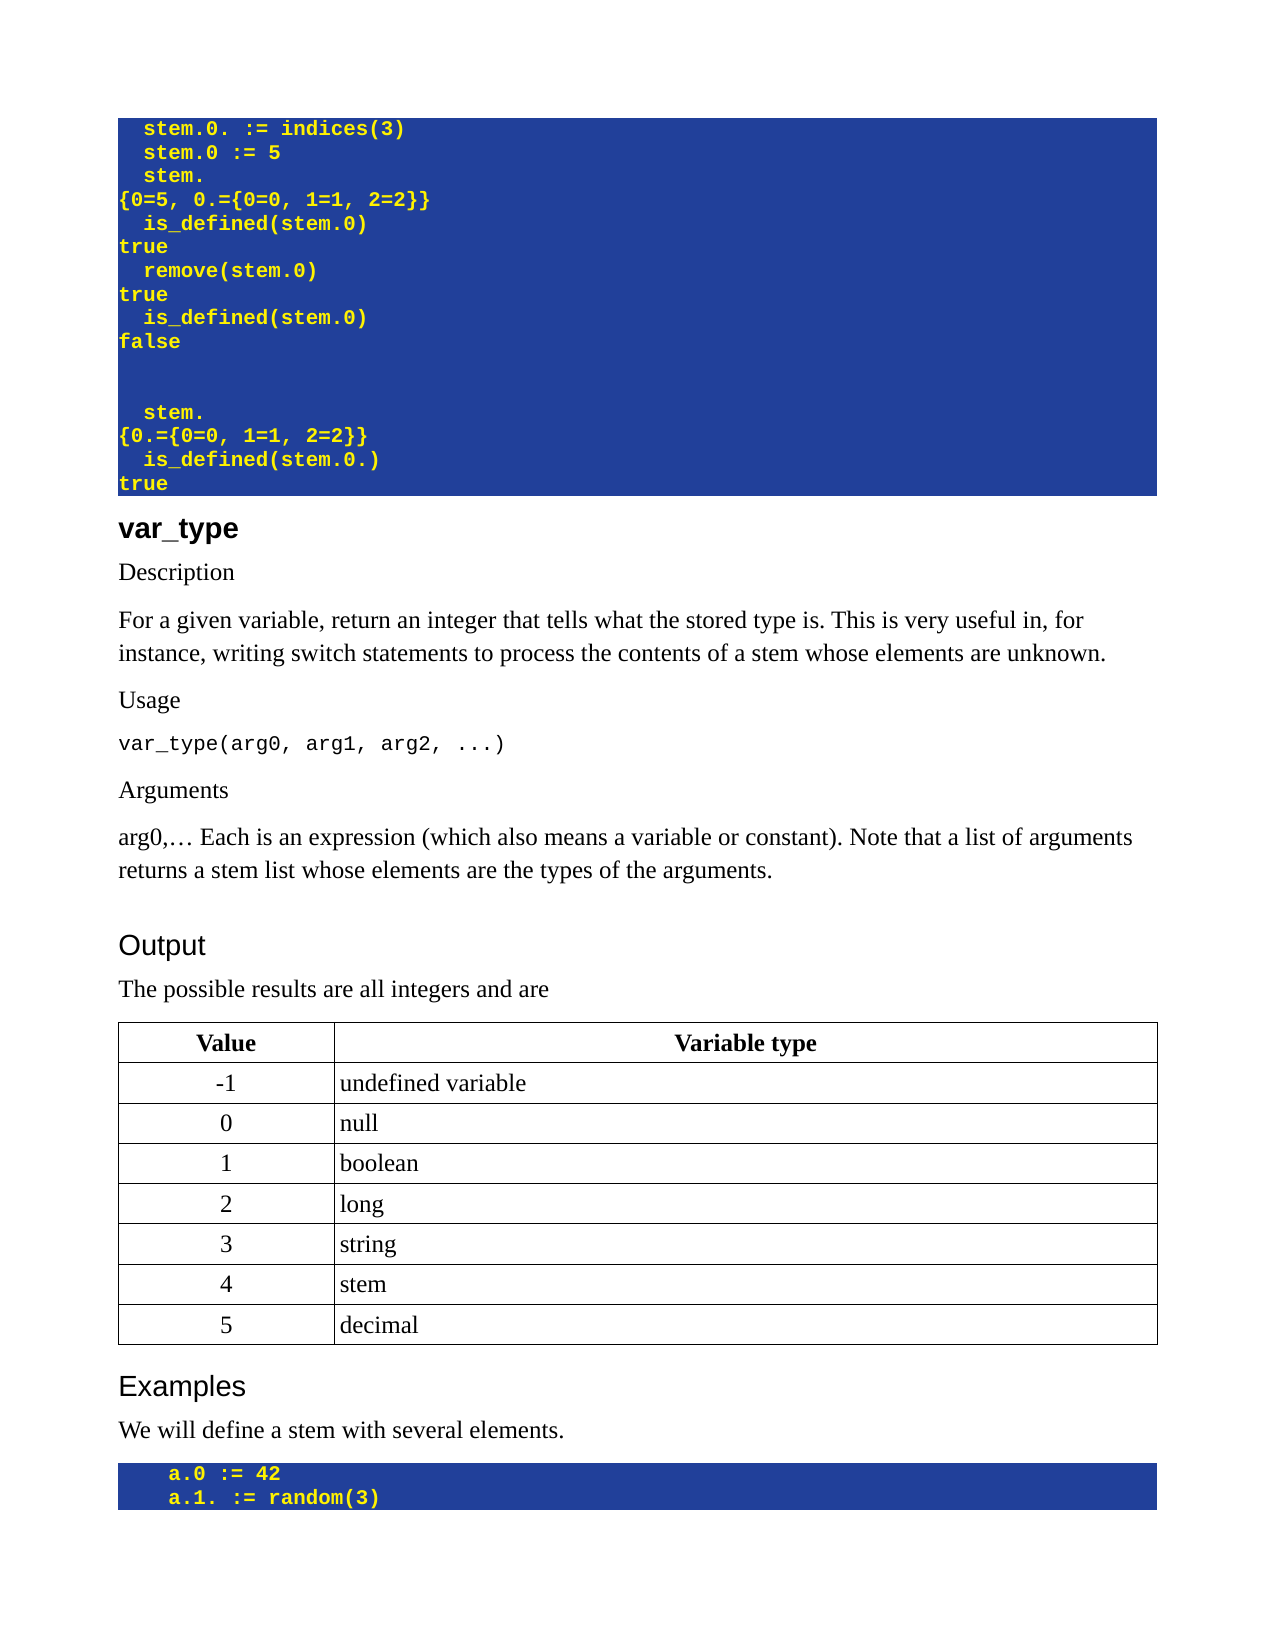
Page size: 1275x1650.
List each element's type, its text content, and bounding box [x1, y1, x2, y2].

text Description [118, 557, 1157, 586]
text Usage [118, 686, 1157, 714]
subtitle Output [118, 928, 1157, 962]
text {0.={0=0, 1=1, 2=2}} [118, 426, 1157, 449]
text is_defined(stem.0.) [118, 449, 1157, 473]
text The possible results are all integers and are [118, 974, 1157, 1003]
text stem.0. := indices(3) [118, 118, 1157, 142]
text {0=5, 0.={0=0, 1=1, 2=2}} [118, 189, 1157, 213]
table_cell -1 [119, 1063, 334, 1102]
subtitle var_type [118, 511, 1157, 545]
text is_defined(stem.0) [118, 307, 1157, 331]
table_cell long [335, 1184, 1157, 1223]
table_header Value [119, 1023, 334, 1062]
table_cell 1 [119, 1144, 334, 1183]
text remove(stem.0) [118, 260, 1157, 284]
text a.0 := 42 [118, 1463, 1157, 1487]
table_cell string [335, 1224, 1157, 1264]
text true [118, 236, 1157, 260]
table_cell undefined variable [335, 1063, 1157, 1102]
table_cell decimal [335, 1305, 1157, 1344]
table_cell 5 [119, 1305, 334, 1344]
table_cell boolean [335, 1144, 1157, 1183]
table_cell 2 [119, 1184, 334, 1223]
text false [118, 331, 1157, 354]
text stem. [118, 165, 1157, 189]
subtitle Examples [118, 1369, 1157, 1403]
text var_type(arg0, arg1, arg2, ...) [118, 733, 1157, 757]
text a.1. := random(3) [118, 1487, 1157, 1510]
table_cell null [335, 1104, 1157, 1143]
text arg0,… Each is an expression (which also means a variable or constant). Note that a list of arguments returns a stem list whose elements are the types of the arguments. [118, 822, 1157, 884]
text For a given variable, return an integer that tells what the stored type is. This is very useful in, for instance, writing switch statements to process the contents of a stem whose elements are unknown. [118, 605, 1157, 667]
text Arguments [118, 775, 1157, 804]
text is_defined(stem.0) [118, 213, 1157, 236]
table_cell 3 [119, 1224, 334, 1264]
table_cell 0 [119, 1104, 334, 1143]
text We will define a stem with several elements. [118, 1415, 1157, 1444]
text stem. [118, 402, 1157, 426]
text true [118, 284, 1157, 307]
table_cell 4 [119, 1265, 334, 1304]
table_cell stem [335, 1265, 1157, 1304]
text true [118, 473, 1157, 496]
text stem.0 := 5 [118, 142, 1157, 165]
table_header Variable type [335, 1023, 1157, 1062]
